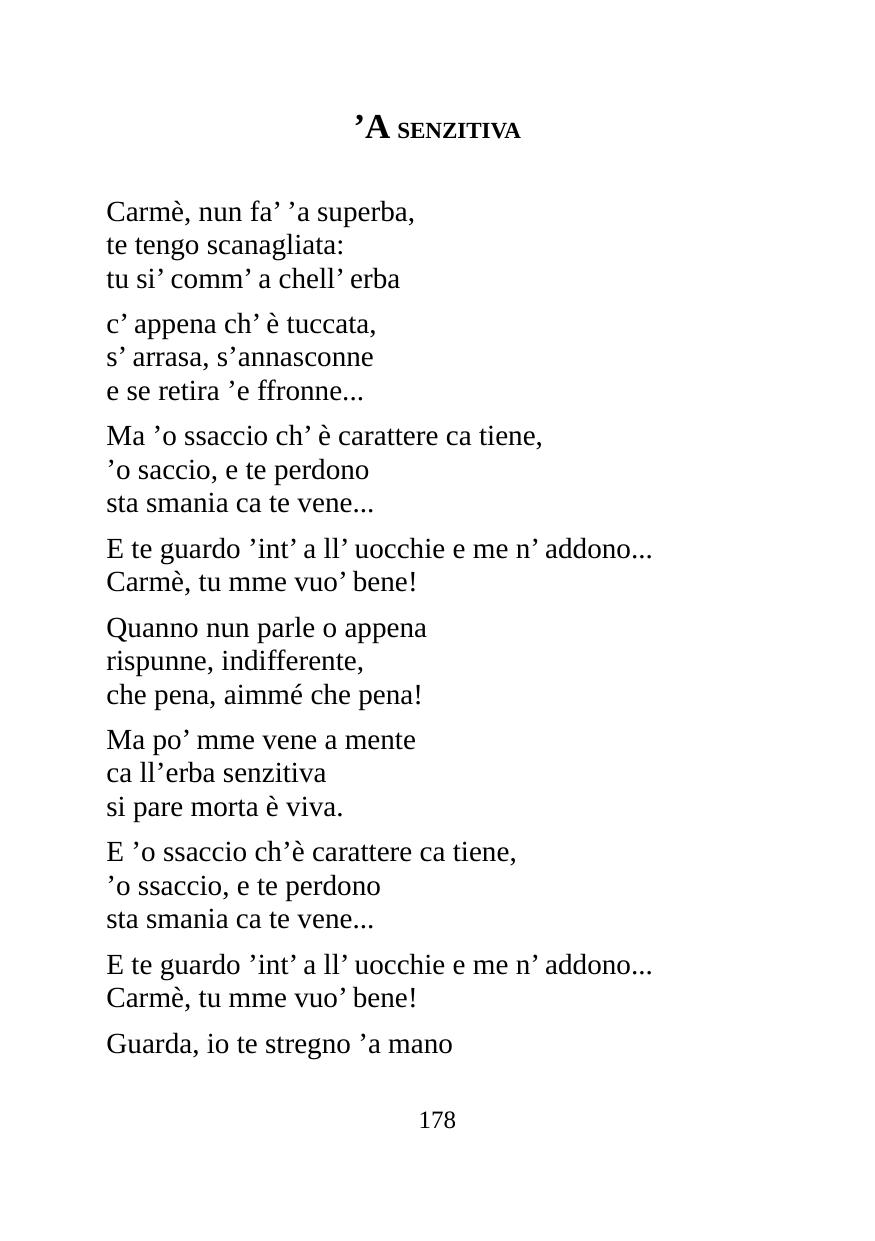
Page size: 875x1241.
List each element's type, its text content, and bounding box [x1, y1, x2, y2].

text c’ appena ch’ è tuccata, [106, 306, 768, 339]
text e se retira ’e ffronne... [106, 373, 768, 407]
text Carmè, nun fa’ ’a superba, [106, 194, 768, 227]
text sta smania ca te vene... [106, 902, 768, 935]
text Carmè, tu mme vuo’ bene! [106, 980, 768, 1014]
text si pare morta è viva. [106, 789, 768, 823]
text E te guardo ’int’ a ll’ uocchie e me n’ addono... [106, 531, 768, 564]
text rispunne, indifferente, [106, 643, 768, 677]
subtitle ’A senzitiva [106, 106, 768, 146]
text Ma ’o ssaccio ch’ è carattere ca tiene, [106, 418, 768, 452]
text E te guardo ’int’ a ll’ uocchie e me n’ addono... [106, 947, 768, 980]
text Guarda, io te stregno ’a mano [106, 1026, 768, 1059]
text Carmè, tu mme vuo’ bene! [106, 564, 768, 598]
text tu si’ comm’ a chell’ erba [106, 261, 768, 294]
text ca ll’erba senzitiva [106, 756, 768, 789]
text s’ arrasa, s’annasconne [106, 339, 768, 373]
text E ’o ssaccio ch’è carattere ca tiene, [106, 834, 768, 868]
text sta smania ca te vene... [106, 486, 768, 519]
text te tengo scanagliata: [106, 227, 768, 261]
text ’o ssaccio, e te perdono [106, 868, 768, 902]
text Ma po’ mme vene a mente [106, 722, 768, 756]
text Quanno nun parle o appena [106, 610, 768, 643]
text che pena, aimmé che pena! [106, 677, 768, 710]
text ’o saccio, e te perdono [106, 452, 768, 486]
